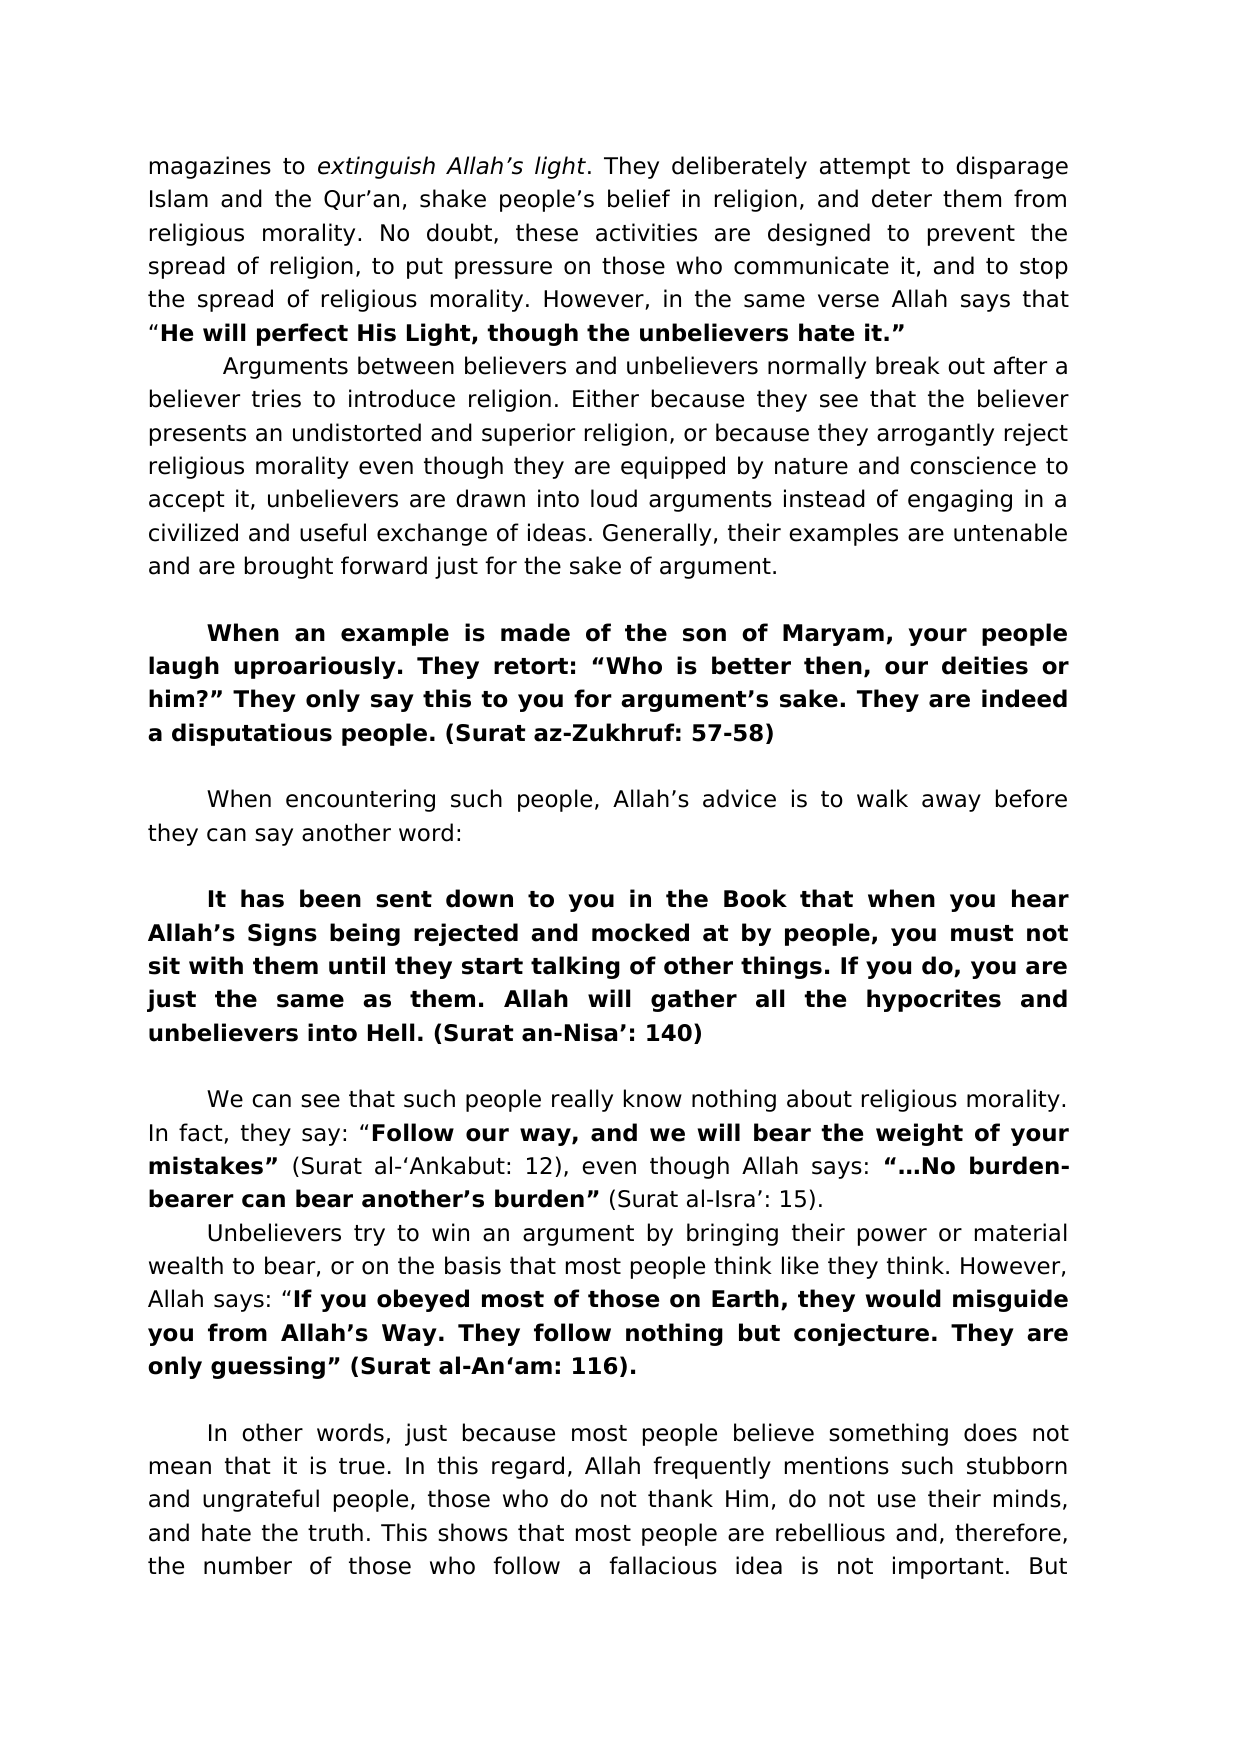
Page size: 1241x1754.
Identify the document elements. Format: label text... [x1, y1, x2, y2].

text We can see that such people really know nothing about religious morality. In fact, they say: “Follow our way, and we will bear the weight of your mistakes” (Surat al-‘Ankabut: 12), even though Allah says: “…No burden-bearer can bear another’s burden” (Surat al-Isra’: 15). [148, 1081, 1070, 1214]
text In other words, just because most people believe something does not mean that it is true. In this regard, Allah frequently mentions such stubborn and ungrateful people, those who do not thank Him, do not use their minds, and hate the truth. This shows that most people are rebellious and, therefore, the number of those who follow a fallacious idea is not important. But [148, 1414, 1070, 1581]
text It has been sent down to you in the Book that when you hear Allah’s Signs being rejected and mocked at by people, you must not sit with them until they start talking of other things. If you do, you are just the same as them. Allah will gather all the hypocrites and unbelievers into Hell. (Surat an-Nisa’: 140) [148, 881, 1070, 1048]
text When an example is made of the son of Maryam, your people laugh uproariously. They retort: “Who is better then, our deities or him?” They only say this to you for argument’s sake. They are indeed a disputatious people. (Surat az-Zukhruf: 57-58) [148, 614, 1070, 748]
text Arguments between believers and unbelievers normally break out after a believer tries to introduce religion. Either because they see that the believer presents an undistorted and superior religion, or because they arrogantly reject religious morality even though they are equipped by nature and conscience to accept it, unbelievers are drawn into loud arguments instead of engaging in a civilized and useful exchange of ideas. Generally, their examples are untenable and are brought forward just for the sake of argument. [148, 348, 1070, 581]
text magazines to extinguish Allah’s light. They deliberately attempt to disparage Islam and the Qur’an, shake people’s belief in religion, and deter them from religious morality. No doubt, these activities are designed to prevent the spread of religion, to put pressure on those who communicate it, and to stop the spread of religious morality. However, in the same verse Allah says that “He will perfect His Light, though the unbelievers hate it.” [148, 148, 1070, 348]
text When encountering such people, Allah’s advice is to walk away before they can say another word: [148, 781, 1070, 848]
text Unbelievers try to win an argument by bringing their power or material wealth to bear, or on the basis that most people think like they think. However, Allah says: “If you obeyed most of those on Earth, they would misguide you from Allah’s Way. They follow nothing but conjecture. They are only guessing” (Surat al-An‘am: 116). [148, 1214, 1070, 1381]
